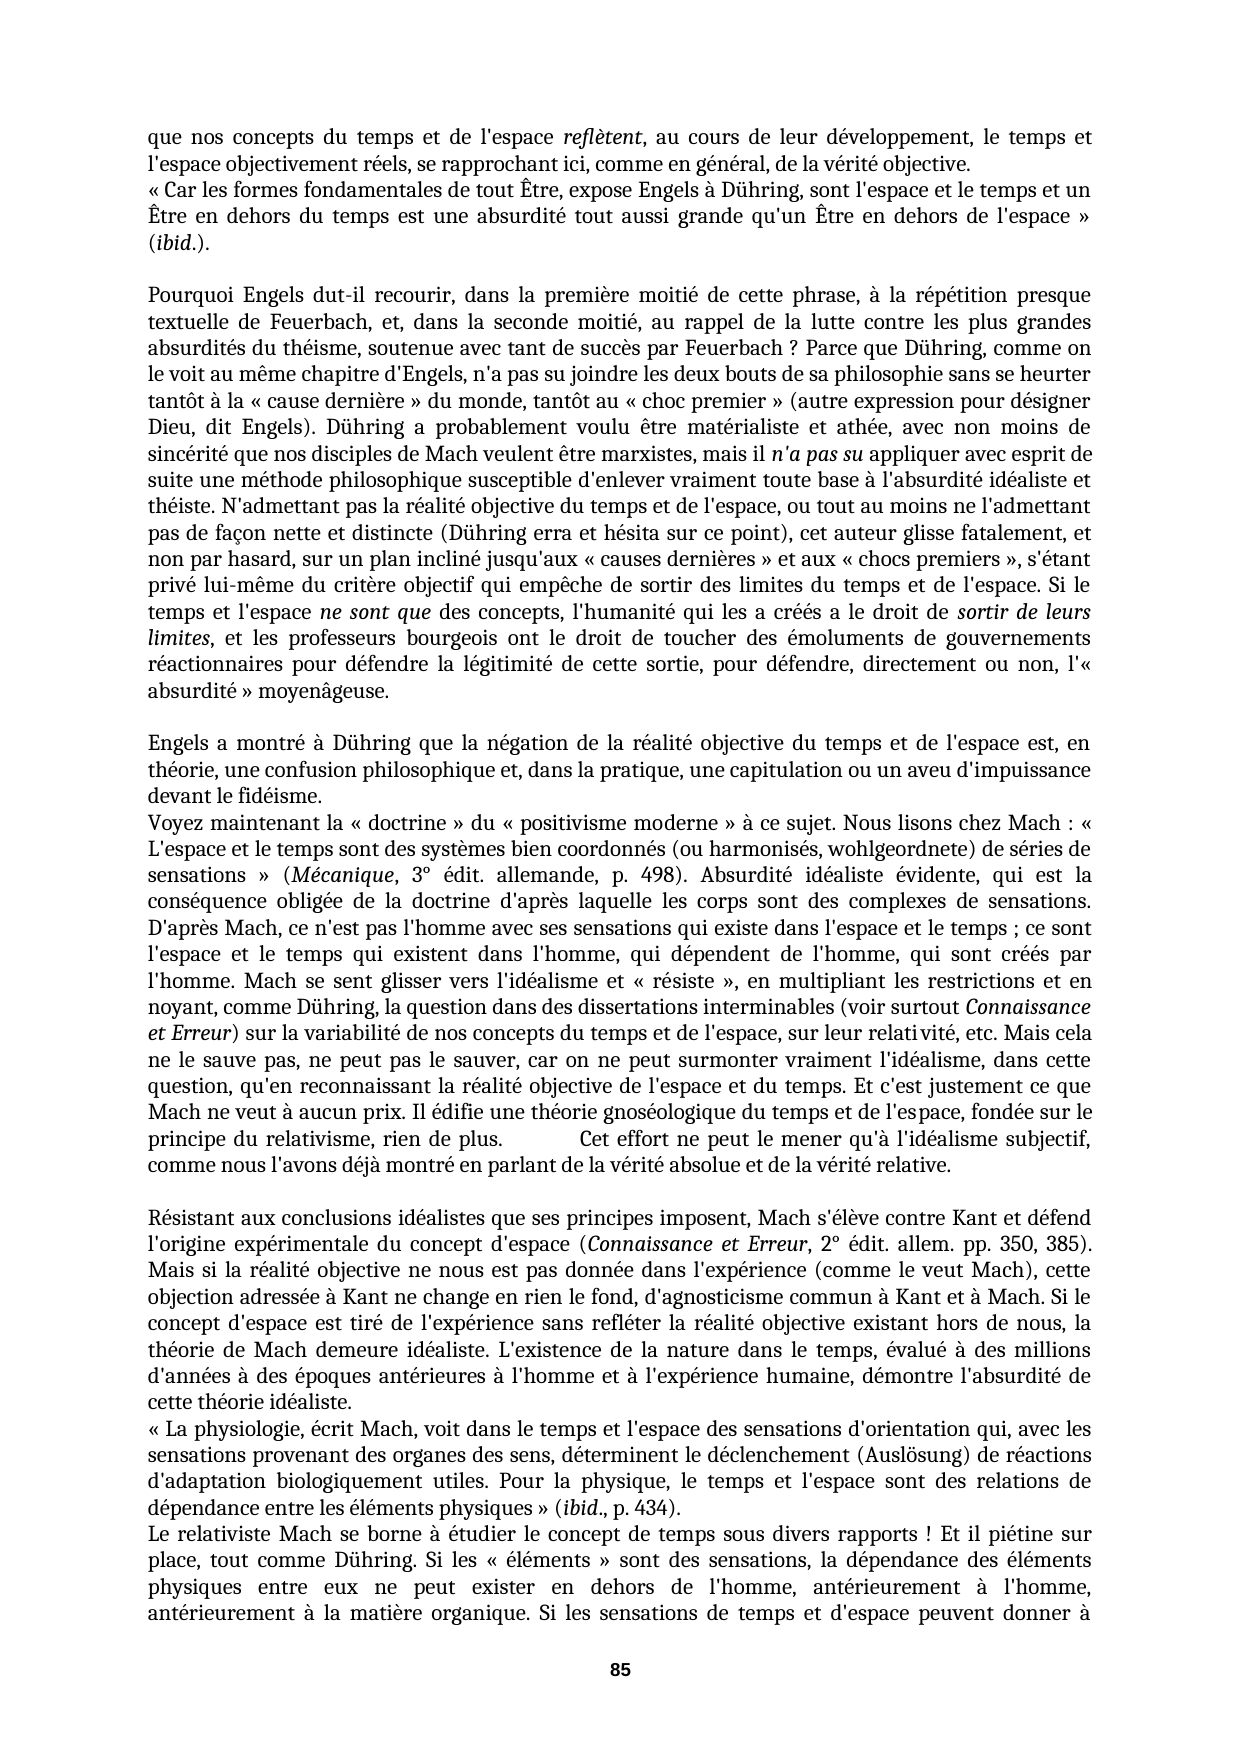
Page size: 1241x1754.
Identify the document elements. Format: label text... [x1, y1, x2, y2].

text Pourquoi Engels dut‑il recourir, dans la première moitié de cette phrase, à la répétition presque textuelle de Feuerbach, et, dans la seconde moitié, au rappel de la lutte contre les plus grandes absurdités du théisme, soutenue avec tant de succès par Feuerbach ? Parce que Dühring, comme on le voit au même chapitre d'Engels, n'a pas su joindre les deux bouts de sa philosophie sans se heurter tantôt à la « cause dernière » du monde, tantôt au « choc premier » (autre expression pour désigner Dieu, dit Engels). Dühring a probablement voulu être matérialiste et athée, avec non moins de sincérité que nos disciples de Mach veulent être marxistes, mais il n'a pas su appliquer avec esprit de suite une méthode philosophique susceptible d'enlever vraiment toute base à l'absurdité idéaliste et théiste. N'admettant pas la réalité objective du temps et de l'espace, ou tout au moins ne l'admettant pas de façon nette et distincte (Dühring erra et hésita sur ce point), cet auteur glisse fatalement, et non par hasard, sur un plan incliné jusqu'aux « causes dernières » et aux « chocs premiers », s'étant privé lui-même du critère objectif qui empêche de sortir des limites du temps et de l'espace. Si le temps et l'espace ne sont que des concepts, l'humanité qui les a créés a le droit de sortir de leurs limites, et les professeurs bourgeois ont le droit de toucher des émoluments de gouvernements réactionnaires pour défendre la légitimité de cette sortie, pour défendre, directement ou non, l'« absurdité » moyenâgeuse. [148, 282, 1093, 704]
text Le relativiste Mach se borne à étudier le concept de temps sous divers rapports ! Et il piétine sur place, tout comme Dühring. Si les « éléments » sont des sensations, la dépendance des éléments physiques entre eux ne peut exister en dehors de l'homme, antérieurement à l'homme, antérieurement à la matière organique. Si les sensations de temps et d'espace peuvent donner à [148, 1521, 1093, 1626]
text que nos concepts du temps et de l'espace reflètent, au cours de leur développement, le temps et l'espace objectivement réels, se rapprochant ici, comme en général, de la vérité objective. [148, 124, 1093, 177]
text « La physiologie, écrit Mach, voit dans le temps et l'espace des sensations d'orientation qui, avec les sensations provenant des organes des sens, déterminent le déclenchement (Auslösung) de réactions d'adaptation biologiquement utiles. Pour la physique, le temps et l'espace sont des relations de dépendance entre les éléments physiques » (ibid., p. 434). [148, 1415, 1093, 1521]
text « Car les formes fondamentales de tout Être, expose Engels à Dühring, sont l'espace et le temps et un Être en dehors du temps est une absurdité tout aussi grande qu'un Être en dehors de l'espace » (ibid.). [148, 177, 1093, 256]
text Voyez maintenant la « doctrine » du « positivisme mo­derne » à ce sujet. Nous lisons chez Mach : « L'espace et le temps sont des systèmes bien coordonnés (ou harmonisés, wohlgeordnete) de séries de sensations » (Mécanique, 3° édit. allemande, p. 498). Absurdité idéaliste évidente, qui est la conséquence obligée de la doctrine d'après laquelle les corps sont des complexes de sensations. D'après Mach, ce n'est pas l'homme avec ses sensations qui existe dans l'espace et le temps ; ce sont l'espace et le temps qui existent dans l'homme, qui dépendent de l'homme, qui sont créés par l'homme. Mach se sent glisser vers l'idéalisme et « ré­siste », en multipliant les restrictions et en noyant, comme Dühring, la question dans des dissertations interminables (voir surtout Connaissance et Erreur) sur la variabilité de nos concepts du temps et de l'espace, sur leur relati­vité, etc. Mais cela ne le sauve pas, ne peut pas le sauver, car on ne peut surmonter vraiment l'idéalisme, dans cette question, qu'en reconnaissant la réalité objective de l'espace et du temps. Et c'est justement ce que Mach ne veut à aucun prix. Il édifie une théorie gnoséologique du temps et de l'es­pace, fondée sur le principe du relativisme, rien de plus. Cet effort ne peut le mener qu'à l'idéalisme subjectif, comme nous l'avons déjà montré en parlant de la vérité absolue et de la vérité relative. [148, 809, 1093, 1178]
text Engels a montré à Dühring que la négation de la réalité objective du temps et de l'espace est, en théorie, une confusion philosophique et, dans la pratique, une capitulation ou un aveu d'impuissance devant le fidéisme. [148, 730, 1093, 809]
text Résistant aux conclusions idéalistes que ses principes imposent, Mach s'élève contre Kant et défend l'origine expérimentale du concept d'espace (Connaissance et Erreur, 2° édit. allem. pp. 350, 385). Mais si la réalité objective ne nous est pas donnée dans l'expérience (comme le veut Mach), cette objection adressée à Kant ne change en rien le fond, d'agnosticisme commun à Kant et à Mach. Si le concept d'espace est tiré de l'expérience sans refléter la réalité objective existant hors de nous, la théorie de Mach demeure idéaliste. L'existence de la nature dans le temps, évalué à des millions d'années à des époques antérieures à l'homme et à l'expérience humaine, démontre l'absurdité de cette théorie idéaliste. [148, 1204, 1093, 1415]
